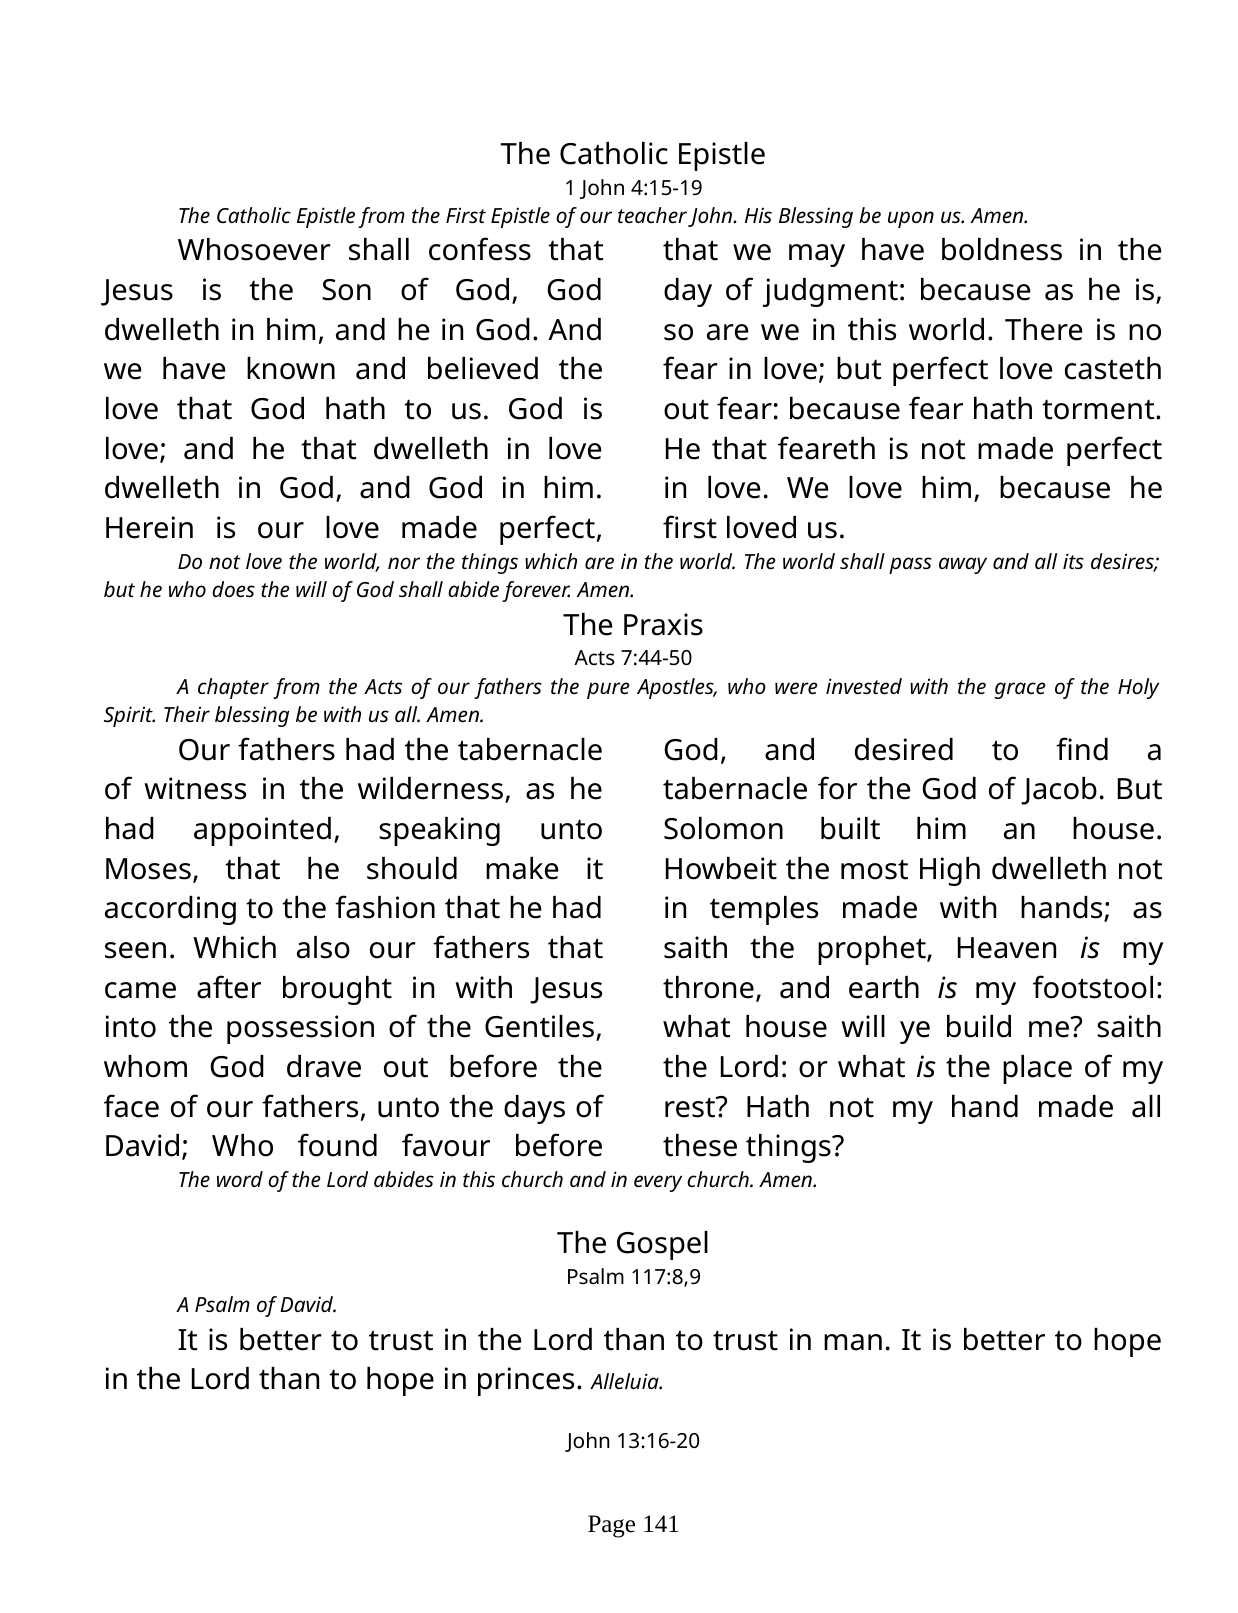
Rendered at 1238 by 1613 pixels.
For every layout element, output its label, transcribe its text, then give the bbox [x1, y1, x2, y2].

text 1 John 4:15-19 [103, 173, 1163, 201]
text It is better to trust in the Lord than to trust in man. It is better to hope in the Lord than to hope in princes. Alleluia. [103, 1319, 1163, 1398]
text The Catholic Epistle [103, 133, 1163, 173]
text Our fathers had the tabernacle of witness in the wilderness, as he had appointed, speaking unto Moses, that he should make it according to the fashion that he had seen. Which also our fathers that came after brought in with Jesus into the possession of the Gentiles, whom God drave out before the face of our fathers, unto the days of David; Who found favour before [103, 729, 604, 1165]
text The word of the Lord abides in this church and in every church. Amen. [103, 1165, 1163, 1194]
text Acts 7:44-50 [103, 643, 1163, 672]
text Do not love the world, nor the things which are in the world. The world shall pass away and all its desires; but he who does the will of God shall abide forever. Amen. [103, 547, 1163, 604]
text Psalm 117:8,9 [103, 1262, 1163, 1290]
text The Praxis [103, 604, 1163, 643]
text that we may have boldness in the day of judgment: because as he is, so are we in this world. There is no fear in love; but perfect love casteth out fear: because fear hath torment. He that feareth is not made perfect in love. We love him, because he first loved us. [663, 229, 1163, 547]
text The Catholic Epistle from the First Epistle of our teacher John. His Blessing be upon us. Amen. [103, 201, 1163, 229]
text God, and desired to find a tabernacle for the God of Jacob. But Solomon built him an house. Howbeit the most High dwelleth not in temples made with hands; as saith the prophet, Heaven is my throne, and earth is my footstool: what house will ye build me? saith the Lord: or what is the place of my rest? Hath not my hand made all these things? [663, 729, 1163, 1165]
text The Gospel [103, 1222, 1163, 1262]
text Whosoever shall confess that Jesus is the Son of God, God dwelleth in him, and he in God. And we have known and believed the love that God hath to us. God is love; and he that dwelleth in love dwelleth in God, and God in him. Herein is our love made perfect, [103, 229, 604, 547]
text A chapter from the Acts of our fathers the pure Apostles, who were invested with the grace of the Holy Spirit. Their blessing be with us all. Amen. [103, 672, 1163, 729]
text A Psalm of David. [103, 1290, 1163, 1319]
text John 13:16-20 [103, 1427, 1163, 1455]
